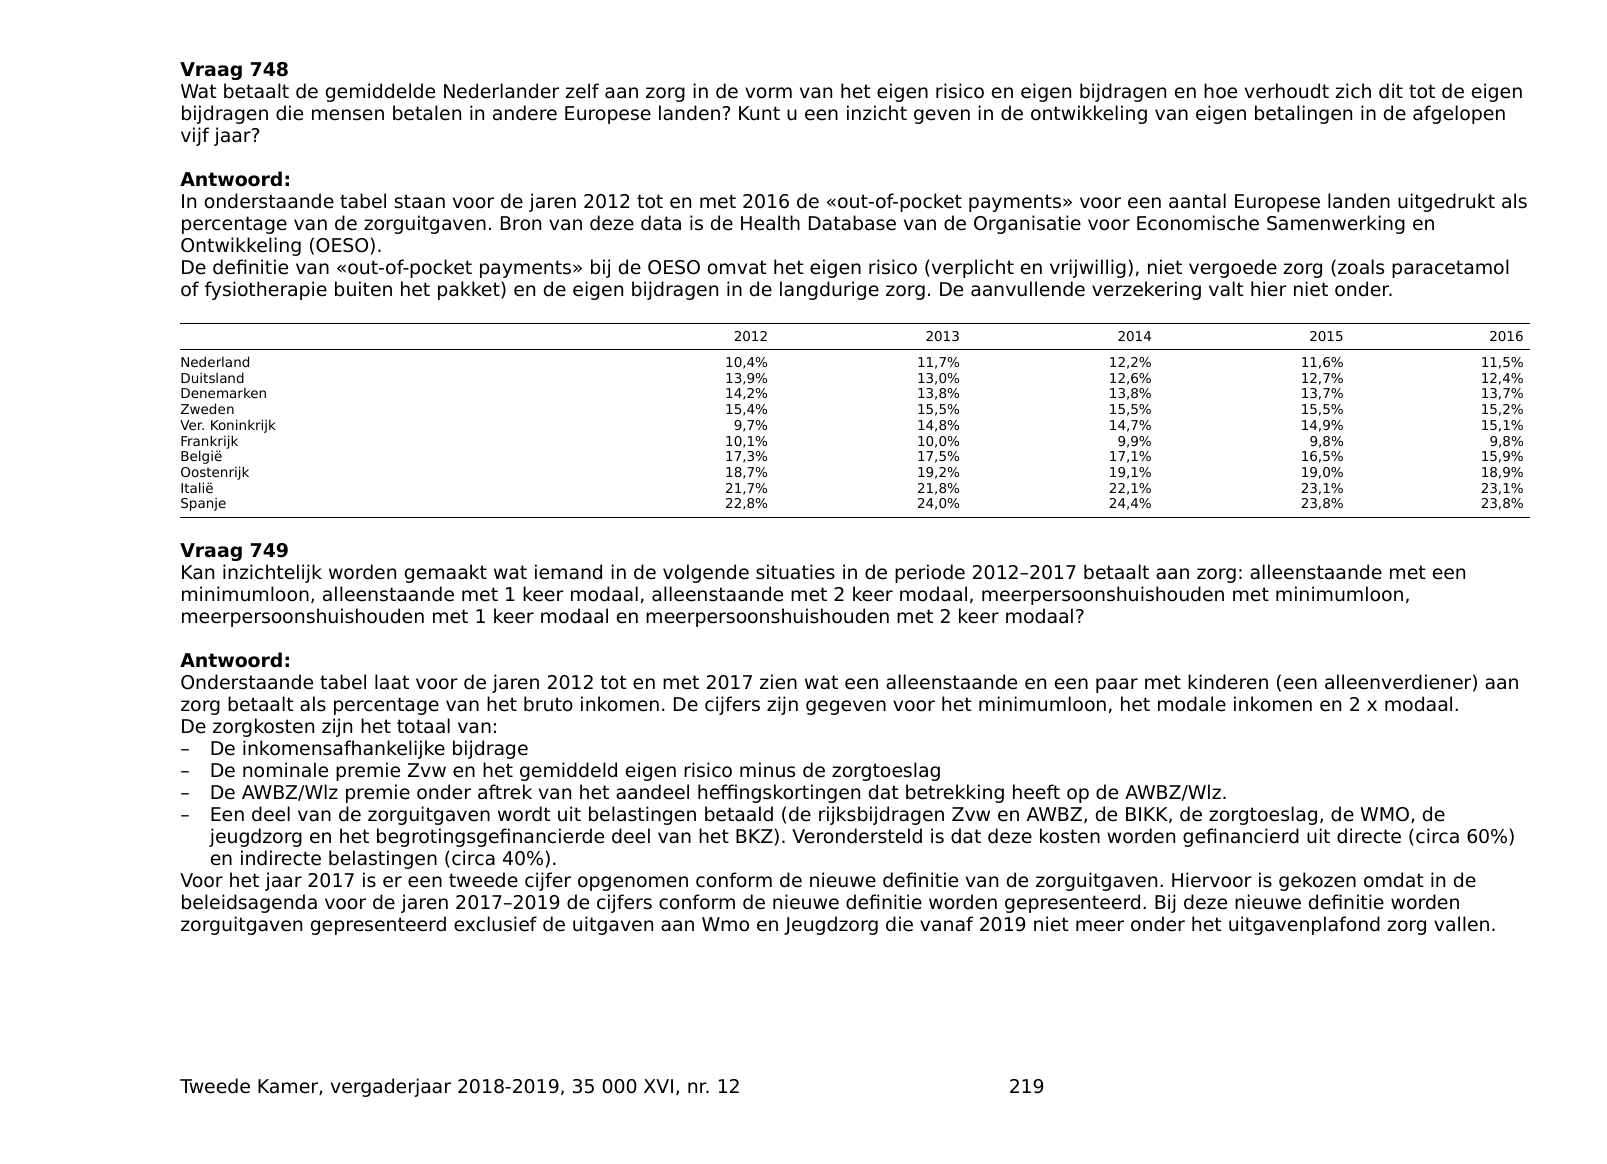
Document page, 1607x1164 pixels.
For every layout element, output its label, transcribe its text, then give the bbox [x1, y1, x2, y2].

table_cell 9,7% [582, 418, 774, 433]
table_cell Duitsland [180, 371, 582, 386]
table_cell 14,9% [1158, 418, 1349, 433]
table_cell 21,8% [774, 481, 966, 496]
text In onderstaande tabel staan voor de jaren 2012 tot en met 2016 de «out-of-pocket payments» voor een aantal Europese landen uitgedrukt als percentage van de zorguitgaven. Bron van deze data is de Health Database van de Organisatie voor Economische Samenwerking en Ontwikkeling (OESO). [180, 191, 1529, 257]
table_cell 22,1% [966, 481, 1157, 496]
table_cell 19,1% [966, 465, 1157, 481]
text – De AWBZ/Wlz premie onder aftrek van het aandeel heffingskortingen dat betrekking heeft op de AWBZ/Wlz. [180, 782, 1529, 804]
table_cell Ver. Koninkrijk [180, 418, 582, 433]
table_cell 15,9% [1350, 449, 1529, 465]
text Onderstaande tabel laat voor de jaren 2012 tot en met 2017 zien wat een alleenstaande en een paar met kinderen (een alleenverdiener) aan zorg betaalt als percentage van het bruto inkomen. De cijfers zijn gegeven voor het minimumloon, het modale inkomen en 2 x modaal. [180, 672, 1529, 716]
table_cell 10,1% [582, 434, 774, 449]
table_cell Frankrijk [180, 434, 582, 449]
table_cell 10,0% [774, 434, 966, 449]
table_cell 19,0% [1158, 465, 1349, 481]
table_cell 13,0% [774, 371, 966, 386]
table_cell 13,9% [582, 371, 774, 386]
text – Een deel van de zorguitgaven wordt uit belastingen betaald (de rijksbijdragen Zvw en AWBZ, de BIKK, de zorgtoeslag, de WMO, de jeugdzorg en het begrotingsgefinancierde deel van het BKZ). Verondersteld is dat deze kosten worden gefinancierd uit directe (circa 60%) en indirecte belastingen (circa 40%). [180, 804, 1529, 870]
table_cell 10,4% [582, 350, 774, 371]
table_header [180, 324, 582, 349]
table_cell 22,8% [582, 496, 774, 517]
table_cell Oostenrijk [180, 465, 582, 481]
table_cell 16,5% [1158, 449, 1349, 465]
table_header 2012 [582, 324, 774, 349]
table_cell 15,5% [774, 402, 966, 418]
table_cell Zweden [180, 402, 582, 418]
table_cell 15,1% [1350, 418, 1529, 433]
table_cell 23,1% [1158, 481, 1349, 496]
table_cell België [180, 449, 582, 465]
table_cell 17,5% [774, 449, 966, 465]
table_cell Denemarken [180, 386, 582, 402]
table_cell 15,4% [582, 402, 774, 418]
table_cell Spanje [180, 496, 582, 517]
table_cell 18,9% [1350, 465, 1529, 481]
text Kan inzichtelijk worden gemaakt wat iemand in de volgende situaties in de periode 2012–2017 betaalt aan zorg: alleenstaande met een minimumloon, alleenstaande met 1 keer modaal, alleenstaande met 2 keer modaal, meerpersoonshuishouden met minimumloon, meerpersoonshuishouden met 1 keer modaal en meerpersoonshuishouden met 2 keer modaal? [180, 562, 1529, 628]
table_cell 18,7% [582, 465, 774, 481]
table_cell 21,7% [582, 481, 774, 496]
table_cell 11,7% [774, 350, 966, 371]
table_cell 17,1% [966, 449, 1157, 465]
table_cell 12,7% [1158, 371, 1349, 386]
table_cell 14,2% [582, 386, 774, 402]
table_cell 15,5% [966, 402, 1157, 418]
table_cell 11,5% [1350, 350, 1529, 371]
table_cell 9,9% [966, 434, 1157, 449]
table_cell 12,6% [966, 371, 1157, 386]
table_cell 13,8% [774, 386, 966, 402]
table_cell 23,8% [1350, 496, 1529, 517]
text Vraag 748 [180, 59, 1529, 81]
table_cell 13,7% [1350, 386, 1529, 402]
table_cell 9,8% [1350, 434, 1529, 449]
table_header 2015 [1158, 324, 1349, 349]
table_cell 11,6% [1158, 350, 1349, 371]
text De definitie van «out-of-pocket payments» bij de OESO omvat het eigen risico (verplicht en vrijwillig), niet vergoede zorg (zoals paracetamol of fysiotherapie buiten het pakket) en de eigen bijdragen in de langdurige zorg. De aanvullende verzekering valt hier niet onder. [180, 257, 1529, 301]
table_cell 24,4% [966, 496, 1157, 517]
table_cell 23,8% [1158, 496, 1349, 517]
text – De inkomensafhankelijke bijdrage [180, 738, 1529, 760]
table_cell 15,2% [1350, 402, 1529, 418]
text Voor het jaar 2017 is er een tweede cijfer opgenomen conform de nieuwe definitie van de zorguitgaven. Hiervoor is gekozen omdat in de beleidsagenda voor de jaren 2017–2019 de cijfers conform de nieuwe definitie worden gepresenteerd. Bij deze nieuwe definitie worden zorguitgaven gepresenteerd exclusief de uitgaven aan Wmo en Jeugdzorg die vanaf 2019 niet meer onder het uitgavenplafond zorg vallen. [180, 870, 1529, 936]
table_cell 14,7% [966, 418, 1157, 433]
table_cell 12,4% [1350, 371, 1529, 386]
table_header 2016 [1350, 324, 1529, 349]
table_cell 13,8% [966, 386, 1157, 402]
table_cell 15,5% [1158, 402, 1349, 418]
table_cell Nederland [180, 350, 582, 371]
text – De nominale premie Zvw en het gemiddeld eigen risico minus de zorgtoeslag [180, 760, 1529, 782]
table_header 2014 [966, 324, 1157, 349]
table_cell 17,3% [582, 449, 774, 465]
table_cell 14,8% [774, 418, 966, 433]
table_cell Italië [180, 481, 582, 496]
table_cell 23,1% [1350, 481, 1529, 496]
text Vraag 749 [180, 540, 1529, 562]
text Antwoord: [180, 169, 1529, 191]
table_cell 24,0% [774, 496, 966, 517]
text Wat betaalt de gemiddelde Nederlander zelf aan zorg in de vorm van het eigen risico en eigen bijdragen en hoe verhoudt zich dit tot de eigen bijdragen die mensen betalen in andere Europese landen? Kunt u een inzicht geven in de ontwikkeling van eigen betalingen in de afgelopen vijf jaar? [180, 81, 1529, 147]
table_cell 13,7% [1158, 386, 1349, 402]
table_cell 19,2% [774, 465, 966, 481]
text De zorgkosten zijn het totaal van: [180, 716, 1529, 738]
text Antwoord: [180, 650, 1529, 672]
table_cell 9,8% [1158, 434, 1349, 449]
table_cell 12,2% [966, 350, 1157, 371]
table_header 2013 [774, 324, 966, 349]
